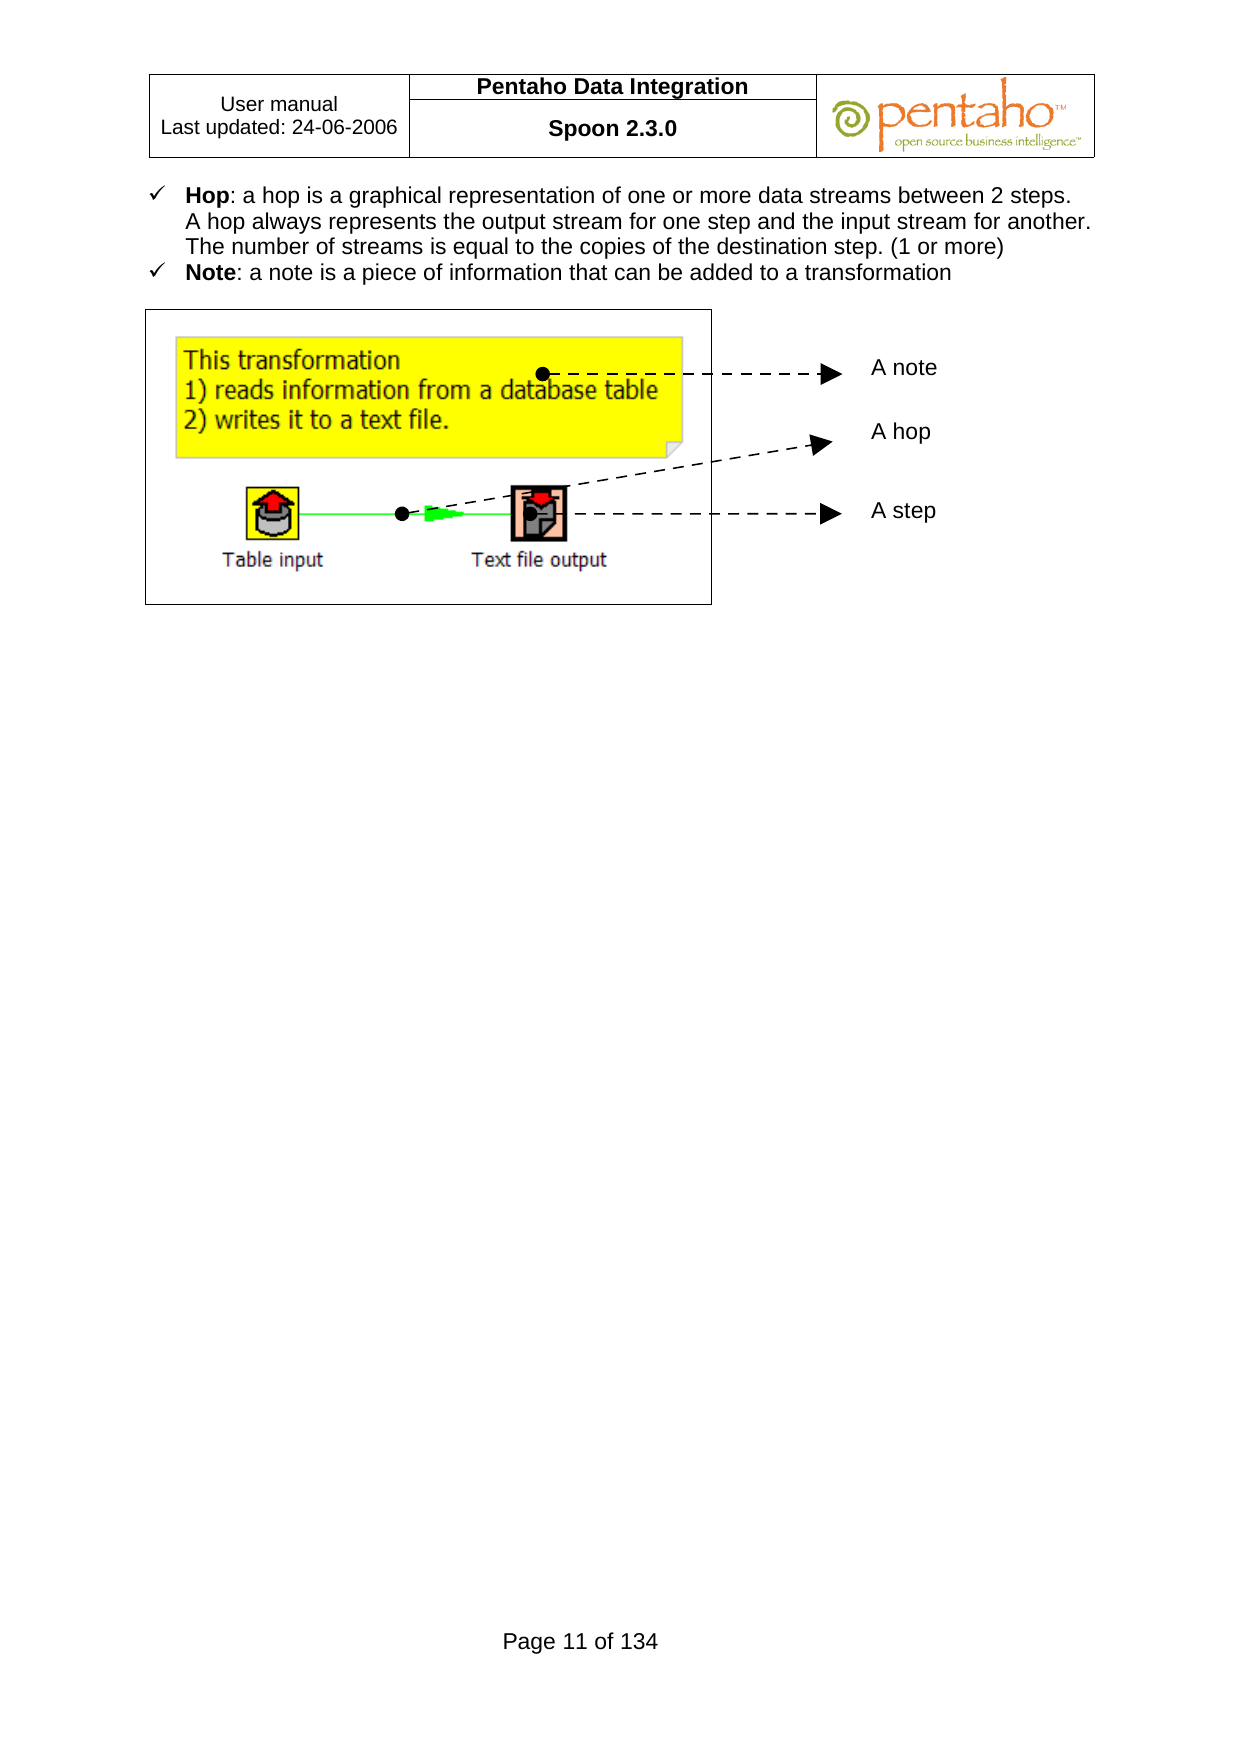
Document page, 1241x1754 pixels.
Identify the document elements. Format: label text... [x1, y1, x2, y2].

text A note [871, 354, 1062, 380]
list Note: a note is a piece of information that can be added to a transformation [148, 259, 1092, 285]
list Hop: a hop is a graphical representation of one or more data streams between 2 steps. A hop always represents the output stream for one step and the input stream for another. [148, 183, 1092, 234]
picture [147, 310, 710, 603]
text The number of streams is equal to the copies of the destination step. (1 or more) [185, 234, 1092, 259]
text A hop [871, 418, 1062, 444]
text A step [871, 498, 1062, 523]
